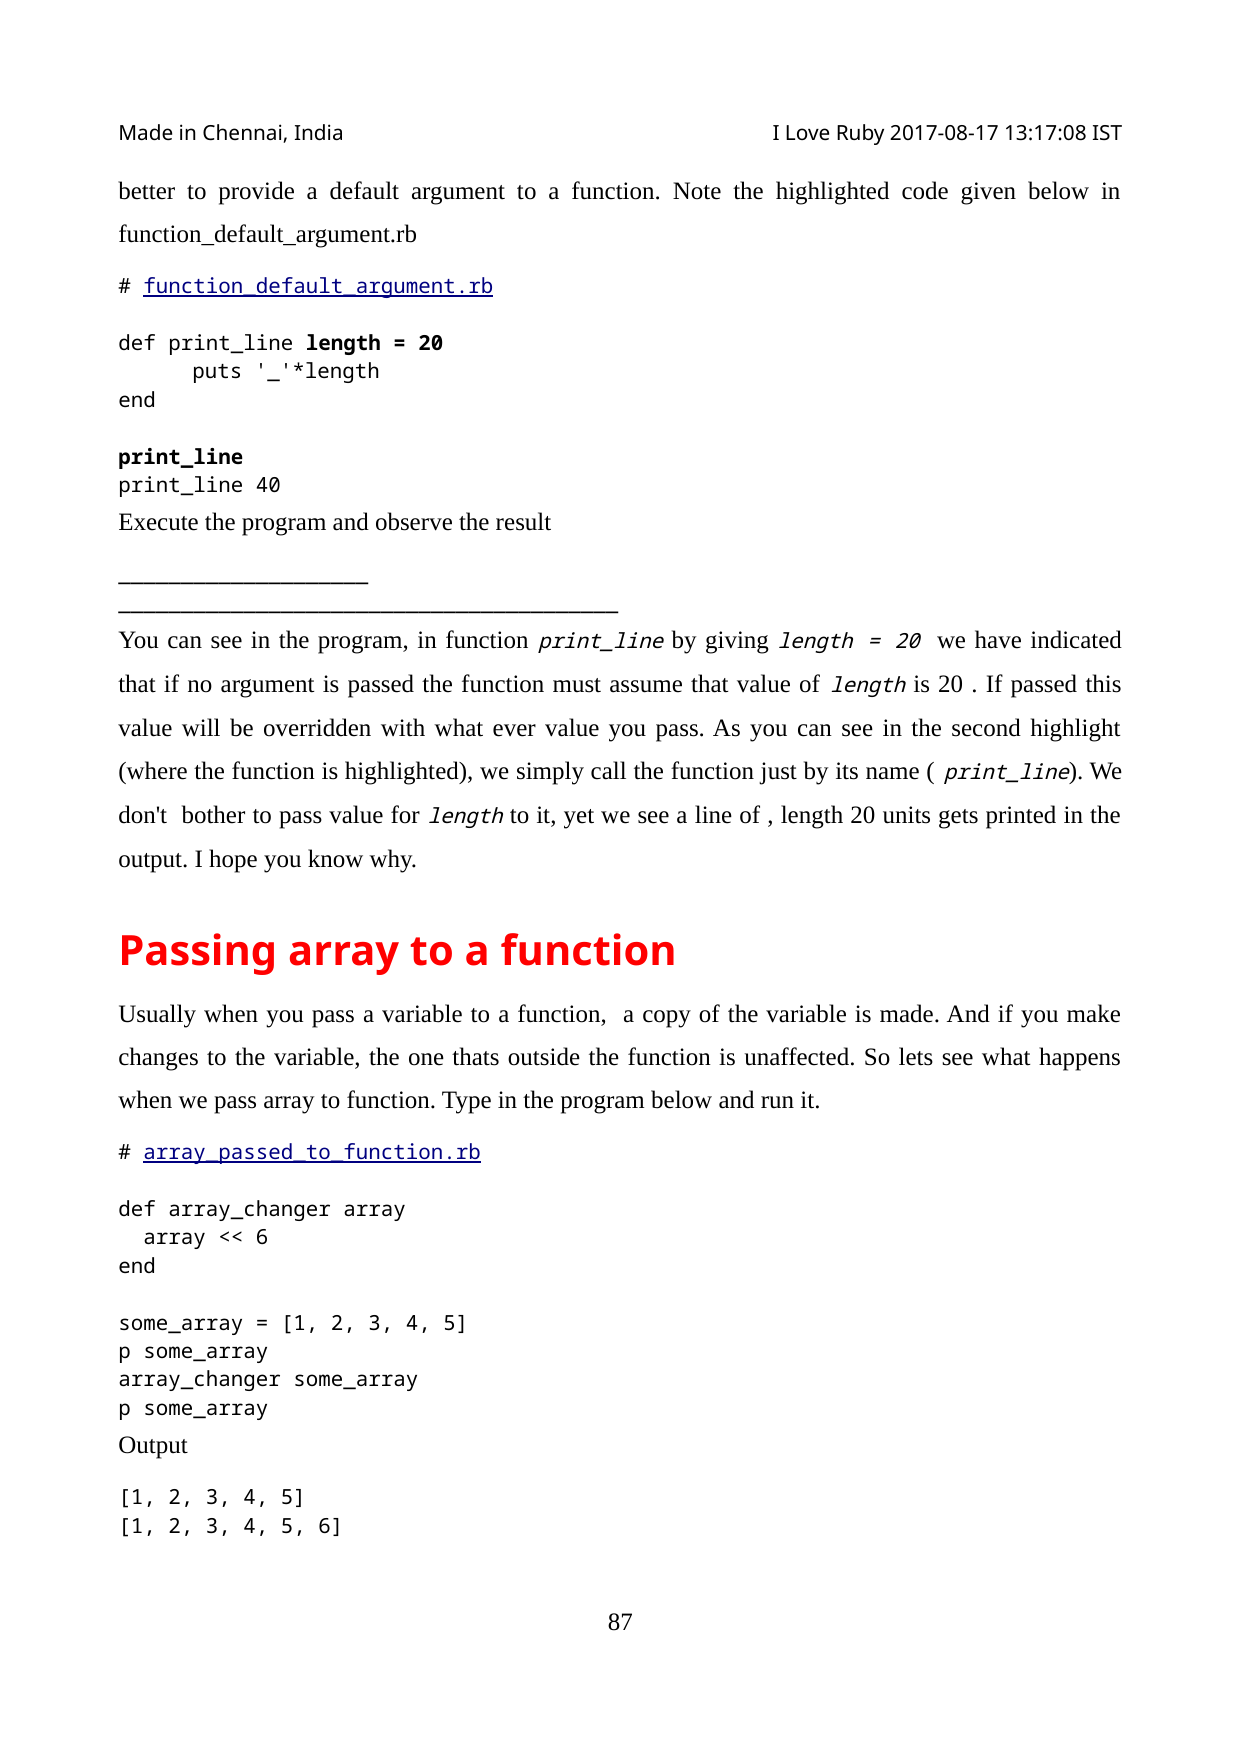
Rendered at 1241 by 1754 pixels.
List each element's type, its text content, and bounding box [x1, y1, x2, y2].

text p some_array [118, 1393, 1122, 1421]
subtitle Passing array to a function [118, 921, 1122, 977]
text puts '_'*length [118, 356, 1122, 385]
text end [118, 385, 1122, 413]
text array_changer some_array [118, 1364, 1122, 1393]
text def array_changer array [118, 1194, 1122, 1222]
text better to provide a default argument to a function. Note the highlighted code given below in function_default_argument.rb [118, 176, 1122, 248]
text ____________________ [118, 559, 1122, 588]
text p some_array [118, 1336, 1122, 1364]
text You can see in the program, in function print_line by giving length = 20 we have indicated that if no argument is passed the function must assume that value of length is 20 . If passed this value will be overridden with what ever value you pass. As you can see in the second highlight (where the function is highlighted), we simply call the function just by its name ( print_line). We don't bother to pass value for length to it, yet we see a line of , length 20 units gets printed in the output. I hope you know why. [118, 625, 1122, 872]
text [1, 2, 3, 4, 5] [118, 1482, 1122, 1511]
text end [118, 1251, 1122, 1279]
text # array_passed_to_function.rb [118, 1137, 1122, 1166]
text # function_default_argument.rb [118, 271, 1122, 299]
text array << 6 [118, 1222, 1122, 1251]
text Usually when you pass a variable to a function, a copy of the variable is made. And if you make changes to the variable, the one thats outside the function is unaffected. So lets see what happens when we pass array to function. Type in the program below and run it. [118, 999, 1122, 1114]
text ________________________________________ [118, 588, 1122, 616]
text def print_line length = 20 [118, 328, 1122, 356]
text [1, 2, 3, 4, 5, 6] [118, 1511, 1122, 1539]
text Execute the program and observe the result [118, 507, 1122, 536]
text some_array = [1, 2, 3, 4, 5] [118, 1308, 1122, 1336]
text print_line 40 [118, 470, 1122, 499]
text print_line [118, 442, 1122, 470]
text Output [118, 1430, 1122, 1459]
